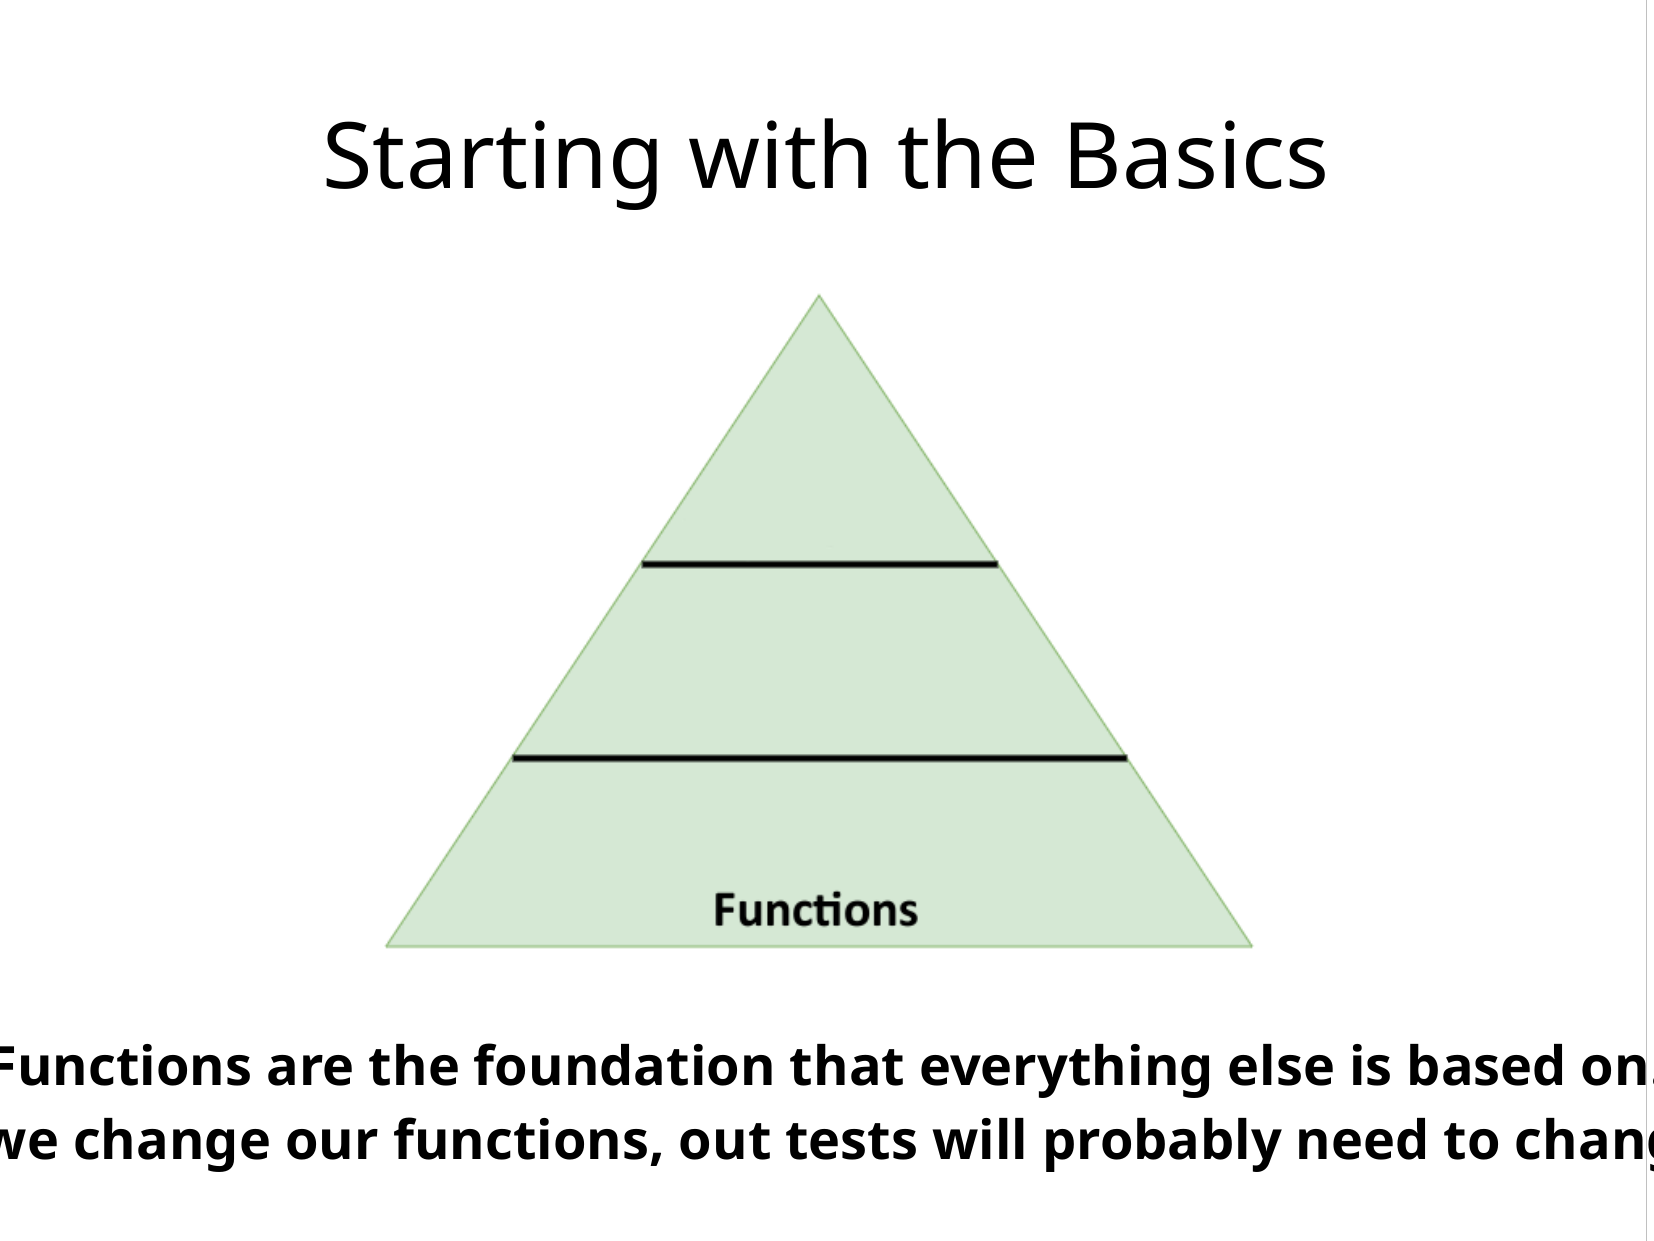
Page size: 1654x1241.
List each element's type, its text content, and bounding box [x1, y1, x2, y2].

title Starting with the Basics [82, 49, 1571, 257]
picture [0, 0, 1654, 1241]
